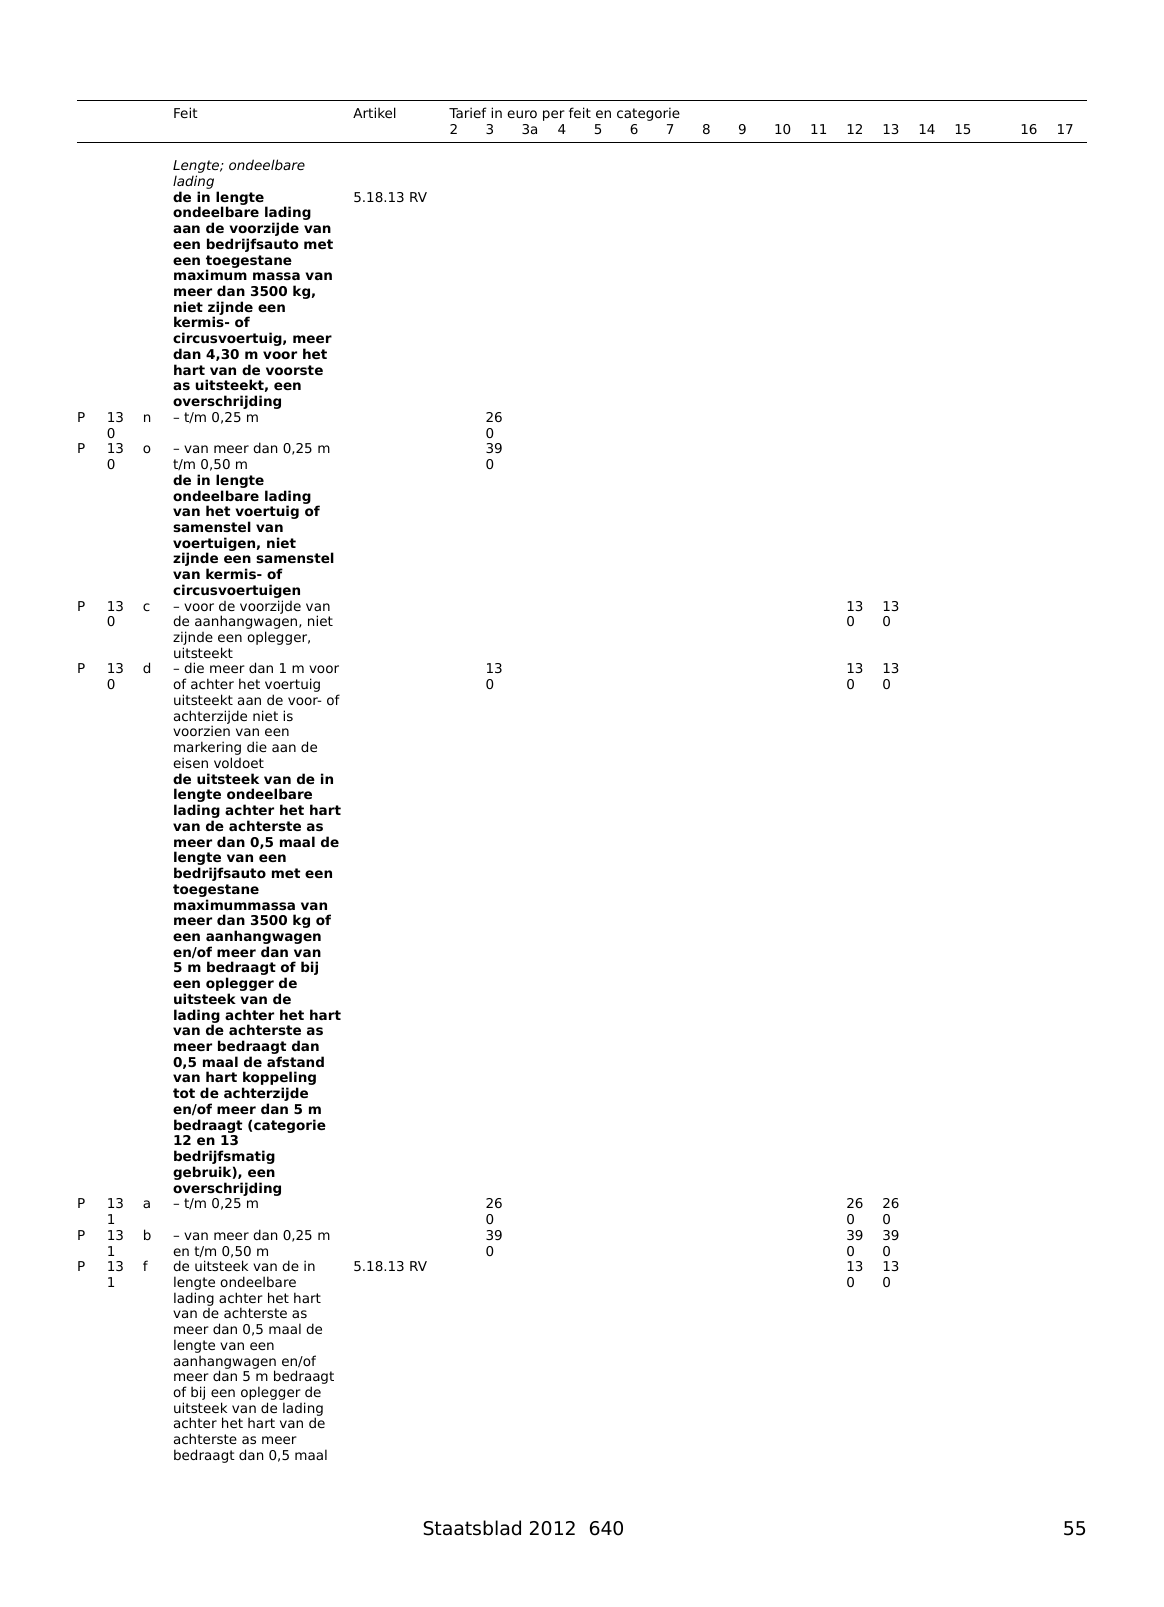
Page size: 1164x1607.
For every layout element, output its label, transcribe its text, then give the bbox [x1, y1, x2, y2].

table_cell [552, 473, 588, 598]
table_cell [912, 410, 948, 441]
table_cell [912, 599, 948, 661]
table_cell [588, 158, 624, 189]
table_cell [696, 1228, 732, 1259]
table_cell 17 [1050, 122, 1087, 142]
table_cell [624, 771, 660, 1196]
table_cell [77, 122, 101, 142]
table_cell [552, 410, 588, 441]
table_cell [1050, 410, 1087, 441]
table_cell [552, 599, 588, 661]
table_cell [948, 1259, 1014, 1463]
table_cell P [77, 441, 101, 473]
table_cell [347, 473, 443, 598]
table_cell Lengte; ondeelbare lading [167, 158, 347, 189]
table_cell [347, 599, 443, 661]
table_cell [732, 190, 768, 410]
table_cell [1050, 441, 1087, 473]
table_cell [804, 599, 840, 661]
table_cell [696, 473, 732, 598]
table_cell [516, 473, 552, 598]
table_header [137, 101, 167, 122]
table_cell [624, 441, 660, 473]
table_cell [912, 1196, 948, 1228]
table_cell [768, 1228, 804, 1259]
table_cell [443, 473, 479, 598]
table_cell 131 [101, 1228, 137, 1259]
table_cell [912, 143, 948, 158]
table_cell [588, 1259, 624, 1463]
table_cell 260 [480, 1196, 516, 1228]
table_cell [552, 143, 588, 158]
table_cell [552, 771, 588, 1196]
table_cell [948, 661, 1014, 771]
table_cell [347, 122, 443, 142]
table_cell 130 [840, 661, 876, 771]
table_cell [660, 190, 696, 410]
table_cell [588, 190, 624, 410]
table_cell [552, 1259, 588, 1463]
table_cell [804, 143, 840, 158]
table_cell P [77, 599, 101, 661]
table_cell [552, 158, 588, 189]
table_cell [696, 599, 732, 661]
table_cell – van meer dan 0,25 m en t/m 0,50 m [167, 1228, 347, 1259]
table_cell [347, 771, 443, 1196]
table_cell [732, 1228, 768, 1259]
table_cell [137, 473, 167, 598]
table_cell 5 [588, 122, 624, 142]
table_cell [696, 1196, 732, 1228]
table_cell [443, 1196, 479, 1228]
table_cell [912, 158, 948, 189]
table_cell [876, 473, 912, 598]
table_cell [804, 473, 840, 598]
table_cell de uitsteek van de in lengte ondeelbare lading achter het hart van de achterste as meer dan 0,5 maal de lengte van een aanhangwagen en/of meer dan 5 m bedraagt of bij een oplegger de uitsteek van de lading achter het hart van de achterste as meer bedraagt dan 0,5 maal [167, 1259, 347, 1463]
table_header [77, 101, 101, 122]
table_cell [912, 441, 948, 473]
table_cell [912, 190, 948, 410]
table_cell [624, 599, 660, 661]
table_cell [624, 661, 660, 771]
table_cell [876, 410, 912, 441]
table_cell [840, 771, 876, 1196]
table_cell [876, 158, 912, 189]
table_cell 130 [101, 599, 137, 661]
table_cell 12 [840, 122, 876, 142]
table_cell [840, 473, 876, 598]
table_cell [660, 410, 696, 441]
table_cell [1050, 158, 1087, 189]
table_cell [516, 190, 552, 410]
table_cell [768, 143, 804, 158]
table_cell [516, 1259, 552, 1463]
table_cell [588, 771, 624, 1196]
table_cell [443, 661, 479, 771]
table_cell de in lengte ondeelbare lading van het voertuig of samenstel van voertuigen, niet zijnde een samenstel van kermis- of circusvoertuigen [167, 473, 347, 598]
table_cell [948, 158, 1014, 189]
table_cell 15 [948, 122, 1014, 142]
table_cell 130 [101, 410, 137, 441]
table_cell [768, 1196, 804, 1228]
table_cell 4 [552, 122, 588, 142]
table_cell [1050, 771, 1087, 1196]
table_cell [516, 158, 552, 189]
table_cell [552, 661, 588, 771]
table_cell [948, 473, 1014, 598]
table_cell [660, 1228, 696, 1259]
table_cell [443, 1228, 479, 1259]
table_cell [77, 473, 101, 598]
table_cell [167, 122, 347, 142]
table_cell [804, 158, 840, 189]
table_cell [588, 441, 624, 473]
table_cell [1014, 661, 1050, 771]
table_cell [948, 599, 1014, 661]
table_cell [77, 190, 101, 410]
table_cell [77, 771, 101, 1196]
table_cell [804, 410, 840, 441]
table_cell [516, 410, 552, 441]
table_cell [443, 441, 479, 473]
table_cell – voor de voorzijde van de aanhangwagen, niet zijnde een oplegger, uitsteekt [167, 599, 347, 661]
table_cell [516, 661, 552, 771]
table_cell 390 [840, 1228, 876, 1259]
table_cell [516, 1228, 552, 1259]
table_cell [1014, 1228, 1050, 1259]
table_cell [624, 1196, 660, 1228]
table_cell 7 [660, 122, 696, 142]
table_cell [480, 473, 516, 598]
table_cell [588, 599, 624, 661]
table_cell [443, 143, 479, 158]
table_cell [167, 143, 347, 158]
table_header [101, 101, 137, 122]
table_cell [624, 1228, 660, 1259]
table_cell [101, 190, 137, 410]
table_cell 10 [768, 122, 804, 142]
table_cell [840, 158, 876, 189]
table_cell [443, 771, 479, 1196]
table_cell [948, 1228, 1014, 1259]
table_cell 130 [876, 599, 912, 661]
table_cell [840, 441, 876, 473]
table_cell [768, 441, 804, 473]
table_cell [804, 1259, 840, 1463]
table_cell [480, 158, 516, 189]
table_cell [101, 143, 137, 158]
table_cell 130 [876, 1259, 912, 1463]
table_cell [660, 1259, 696, 1463]
table_cell [1014, 410, 1050, 441]
table_cell [101, 473, 137, 598]
table_cell – t/m 0,25 m [167, 1196, 347, 1228]
table_cell [804, 441, 840, 473]
table_cell [480, 599, 516, 661]
table_cell [1014, 473, 1050, 598]
table_cell [588, 1196, 624, 1228]
table_cell [660, 771, 696, 1196]
table_cell [588, 473, 624, 598]
table_cell d [137, 661, 167, 771]
table_cell [552, 441, 588, 473]
table_cell 14 [912, 122, 948, 142]
table_cell 260 [876, 1196, 912, 1228]
table_cell [804, 661, 840, 771]
table_cell [1050, 1228, 1087, 1259]
table_cell de uitsteek van de in lengte ondeelbare lading achter het hart van de achterste as meer dan 0,5 maal de lengte van een bedrijfsauto met een toegestane maximummassa van meer dan 3500 kg of een aanhangwagen en/of meer dan van 5 m bedraagt of bij een oplegger de uitsteek van de lading achter het hart van de achterste as meer bedraagt dan 0,5 maal de afstand van hart koppeling tot de achterzijde en/of meer dan 5 m bedraagt (categorie 12 en 13 bedrijfsmatig gebruik), een overschrijding [167, 771, 347, 1196]
table_cell [137, 122, 167, 142]
table_cell P [77, 1259, 101, 1463]
table_cell [912, 661, 948, 771]
table_cell [804, 190, 840, 410]
table_cell [732, 599, 768, 661]
table_cell [516, 599, 552, 661]
table_cell [912, 473, 948, 598]
table_cell [660, 473, 696, 598]
table_cell [1014, 771, 1050, 1196]
table_cell [1014, 441, 1050, 473]
table_cell [876, 143, 912, 158]
table_cell c [137, 599, 167, 661]
table_cell [948, 441, 1014, 473]
table_cell 390 [876, 1228, 912, 1259]
table_cell 3 [480, 122, 516, 142]
table_cell P [77, 1228, 101, 1259]
table_cell [768, 190, 804, 410]
table_cell 6 [624, 122, 660, 142]
table_cell [137, 190, 167, 410]
table_cell [768, 158, 804, 189]
table_cell [347, 143, 443, 158]
table_cell [588, 143, 624, 158]
table_cell [876, 441, 912, 473]
table_cell [660, 441, 696, 473]
table_cell [840, 190, 876, 410]
table_cell [1014, 190, 1050, 410]
table_cell 13 [876, 122, 912, 142]
table_cell [480, 190, 516, 410]
table_cell [804, 771, 840, 1196]
table_cell [1014, 158, 1050, 189]
table_cell [137, 158, 167, 189]
table_cell 5.18.13 RV [347, 190, 443, 410]
table_cell [588, 661, 624, 771]
table_cell [1050, 599, 1087, 661]
table_cell [77, 143, 101, 158]
table_cell 131 [101, 1259, 137, 1463]
table_header Artikel [347, 101, 443, 122]
table_cell a [137, 1196, 167, 1228]
table_cell [696, 143, 732, 158]
table_cell [732, 661, 768, 771]
table_cell 130 [101, 661, 137, 771]
table_cell [876, 190, 912, 410]
table_cell [624, 143, 660, 158]
table_cell 130 [480, 661, 516, 771]
table_cell [347, 1228, 443, 1259]
table_cell [588, 410, 624, 441]
table_cell [804, 1228, 840, 1259]
table_cell 131 [101, 1196, 137, 1228]
table_cell [1050, 190, 1087, 410]
table_cell P [77, 1196, 101, 1228]
table_cell [840, 410, 876, 441]
table_cell b [137, 1228, 167, 1259]
table_cell [768, 661, 804, 771]
table_cell 390 [480, 441, 516, 473]
table_cell [696, 158, 732, 189]
table_cell [516, 1196, 552, 1228]
table_cell [840, 143, 876, 158]
table_cell [480, 1259, 516, 1463]
table_cell [696, 771, 732, 1196]
table_cell [347, 410, 443, 441]
table_cell f [137, 1259, 167, 1463]
table_cell [696, 410, 732, 441]
table_cell [443, 410, 479, 441]
table_cell [101, 771, 137, 1196]
table_cell [696, 661, 732, 771]
table_cell [948, 190, 1014, 410]
table_cell 5.18.13 RV [347, 1259, 443, 1463]
table_cell [552, 190, 588, 410]
table_cell [696, 190, 732, 410]
table_cell 390 [480, 1228, 516, 1259]
table_cell [660, 599, 696, 661]
table_cell [77, 158, 101, 189]
table_cell 130 [840, 1259, 876, 1463]
table_cell [137, 143, 167, 158]
table_cell [1014, 143, 1050, 158]
table_cell [732, 1196, 768, 1228]
table_cell [660, 1196, 696, 1228]
table_cell 260 [840, 1196, 876, 1228]
table_cell [876, 771, 912, 1196]
table_cell [732, 410, 768, 441]
table_cell [660, 661, 696, 771]
table_cell [443, 190, 479, 410]
table_cell [768, 473, 804, 598]
table_cell [443, 1259, 479, 1463]
table_cell [516, 143, 552, 158]
table_cell – die meer dan 1 m voor of achter het voertuig uitsteekt aan de voor- of achterzijde niet is voorzien van een markering die aan de eisen voldoet [167, 661, 347, 771]
table_cell [660, 158, 696, 189]
table_cell – t/m 0,25 m [167, 410, 347, 441]
table_cell [552, 1228, 588, 1259]
table_cell [732, 1259, 768, 1463]
table_cell [588, 1228, 624, 1259]
table_cell [660, 143, 696, 158]
table_cell [1050, 1196, 1087, 1228]
table_cell [768, 771, 804, 1196]
table_cell [443, 599, 479, 661]
table_cell [1014, 599, 1050, 661]
table_cell 11 [804, 122, 840, 142]
table_cell P [77, 410, 101, 441]
table_cell 130 [101, 441, 137, 473]
table_cell P [77, 661, 101, 771]
table_cell 2 [443, 122, 479, 142]
table_cell [624, 158, 660, 189]
table_cell [624, 1259, 660, 1463]
table_cell 130 [876, 661, 912, 771]
table_cell [696, 1259, 732, 1463]
table_cell [768, 1259, 804, 1463]
table_cell [732, 473, 768, 598]
table_cell [480, 771, 516, 1196]
table_cell 16 [1014, 122, 1050, 142]
table_cell [768, 410, 804, 441]
table_cell 3a [516, 122, 552, 142]
table_cell [480, 143, 516, 158]
table_cell [137, 771, 167, 1196]
table_cell [624, 410, 660, 441]
table_cell n [137, 410, 167, 441]
table_cell [552, 1196, 588, 1228]
table_header Tarief in euro per feit en categorie [443, 101, 1087, 122]
table_cell [101, 158, 137, 189]
table_cell 260 [480, 410, 516, 441]
table_cell [516, 771, 552, 1196]
table_cell [912, 1259, 948, 1463]
table_cell [912, 771, 948, 1196]
table_cell [732, 771, 768, 1196]
table_cell 8 [696, 122, 732, 142]
table_cell [948, 771, 1014, 1196]
table_cell de in lengte ondeelbare lading aan de voorzijde van een bedrijfsauto met een toegestane maximum massa van meer dan 3500 kg, niet zijnde een kermis- of circusvoertuig, meer dan 4,30 m voor het hart van de voorste as uitsteekt, een overschrijding [167, 190, 347, 410]
table_cell [696, 441, 732, 473]
table_cell [347, 158, 443, 189]
table_cell [624, 190, 660, 410]
table_cell [732, 158, 768, 189]
table_cell [443, 158, 479, 189]
table_cell [347, 1196, 443, 1228]
table_cell 9 [732, 122, 768, 142]
table_cell [948, 143, 1014, 158]
table_cell [948, 1196, 1014, 1228]
table_cell [1050, 143, 1087, 158]
table_cell [768, 599, 804, 661]
table_cell [624, 473, 660, 598]
table_cell [1014, 1196, 1050, 1228]
table_cell [912, 1228, 948, 1259]
table_cell [101, 122, 137, 142]
table_cell [948, 410, 1014, 441]
table_cell [1050, 661, 1087, 771]
table_cell – van meer dan 0,25 m t/m 0,50 m [167, 441, 347, 473]
table_cell [732, 441, 768, 473]
table_cell [1050, 473, 1087, 598]
table_cell [804, 1196, 840, 1228]
table_cell [1014, 1259, 1050, 1463]
table_cell o [137, 441, 167, 473]
table_cell [732, 143, 768, 158]
table_cell [347, 441, 443, 473]
table_cell [347, 661, 443, 771]
table_cell 130 [840, 599, 876, 661]
table_cell [516, 441, 552, 473]
table_cell [1050, 1259, 1087, 1463]
table_header Feit [167, 101, 347, 122]
